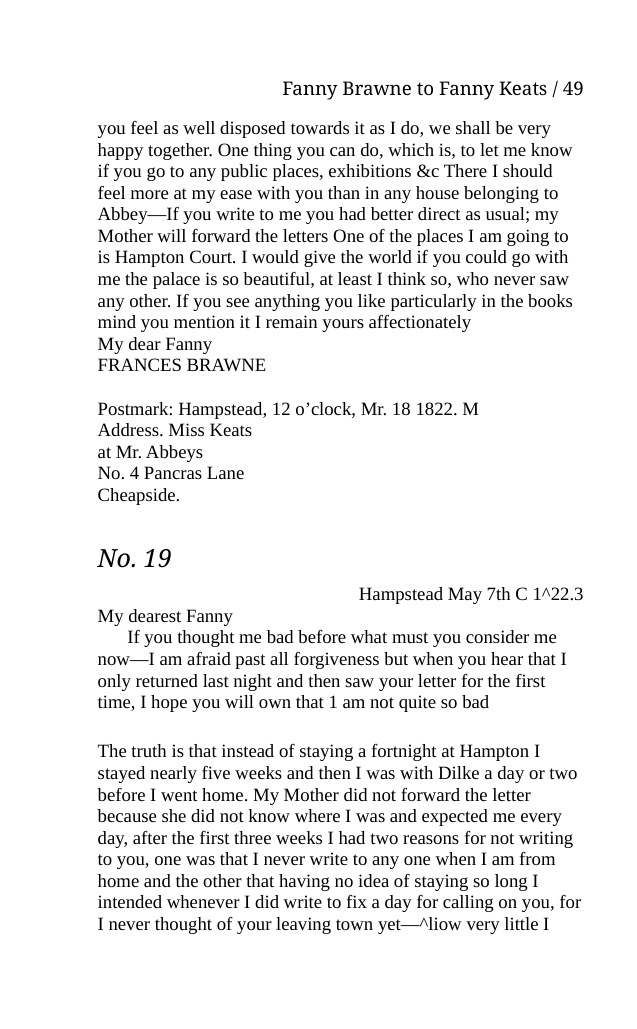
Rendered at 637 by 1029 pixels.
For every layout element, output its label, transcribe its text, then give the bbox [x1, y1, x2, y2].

text Address. Miss Keats [97, 419, 583, 441]
text you feel as well disposed towards it as I do, we shall be very happy together. One thing you can do, which is, to let me know if you go to any public places, exhibitions &c There I should feel more at my ease with you than in any house belonging to Abbey—If you write to me you had better direct as usual; my Mother will forward the letters One of the places I am going to is Hampton Court. I would give the world if you could go with me the palace is so beautiful, at least I think so, who never saw any other. If you see anything you like particularly in the books mind you mention it I remain yours affectionately [97, 117, 583, 333]
text My dearest Fanny [97, 605, 583, 626]
text Cheapside. [97, 484, 583, 505]
text My dear Fanny [97, 333, 583, 354]
text Hampstead May 7th C 1^22.3 [97, 583, 583, 605]
text No. 4 Pancras Lane [97, 462, 583, 484]
text The truth is that instead of staying a fortnight at Hampton I stayed nearly five weeks and then I was with Dilke a day or two before I went home. My Mother did not forward the letter because she did not know where I was and expected me every day, after the first three weeks I had two reasons for not writing to you, one was that I never write to any one when I am from home and the other that having no idea of staying so long I intended whenever I did write to fix a day for calling on you, for I never thought of your leaving town yet—^liow very little I [97, 740, 583, 934]
text at Mr. Abbeys [97, 441, 583, 462]
subtitle No. 19 [97, 540, 583, 574]
text FRANCES BRAWNE [97, 354, 583, 376]
text Postmark: Hampstead, 12 o’clock, Mr. 18 1822. M [97, 397, 583, 419]
text If you thought me bad before what must you consider me now—I am afraid past all forgiveness but when you hear that I only returned last night and then saw your letter for the first time, I hope you will own that 1 am not quite so bad [97, 626, 583, 713]
